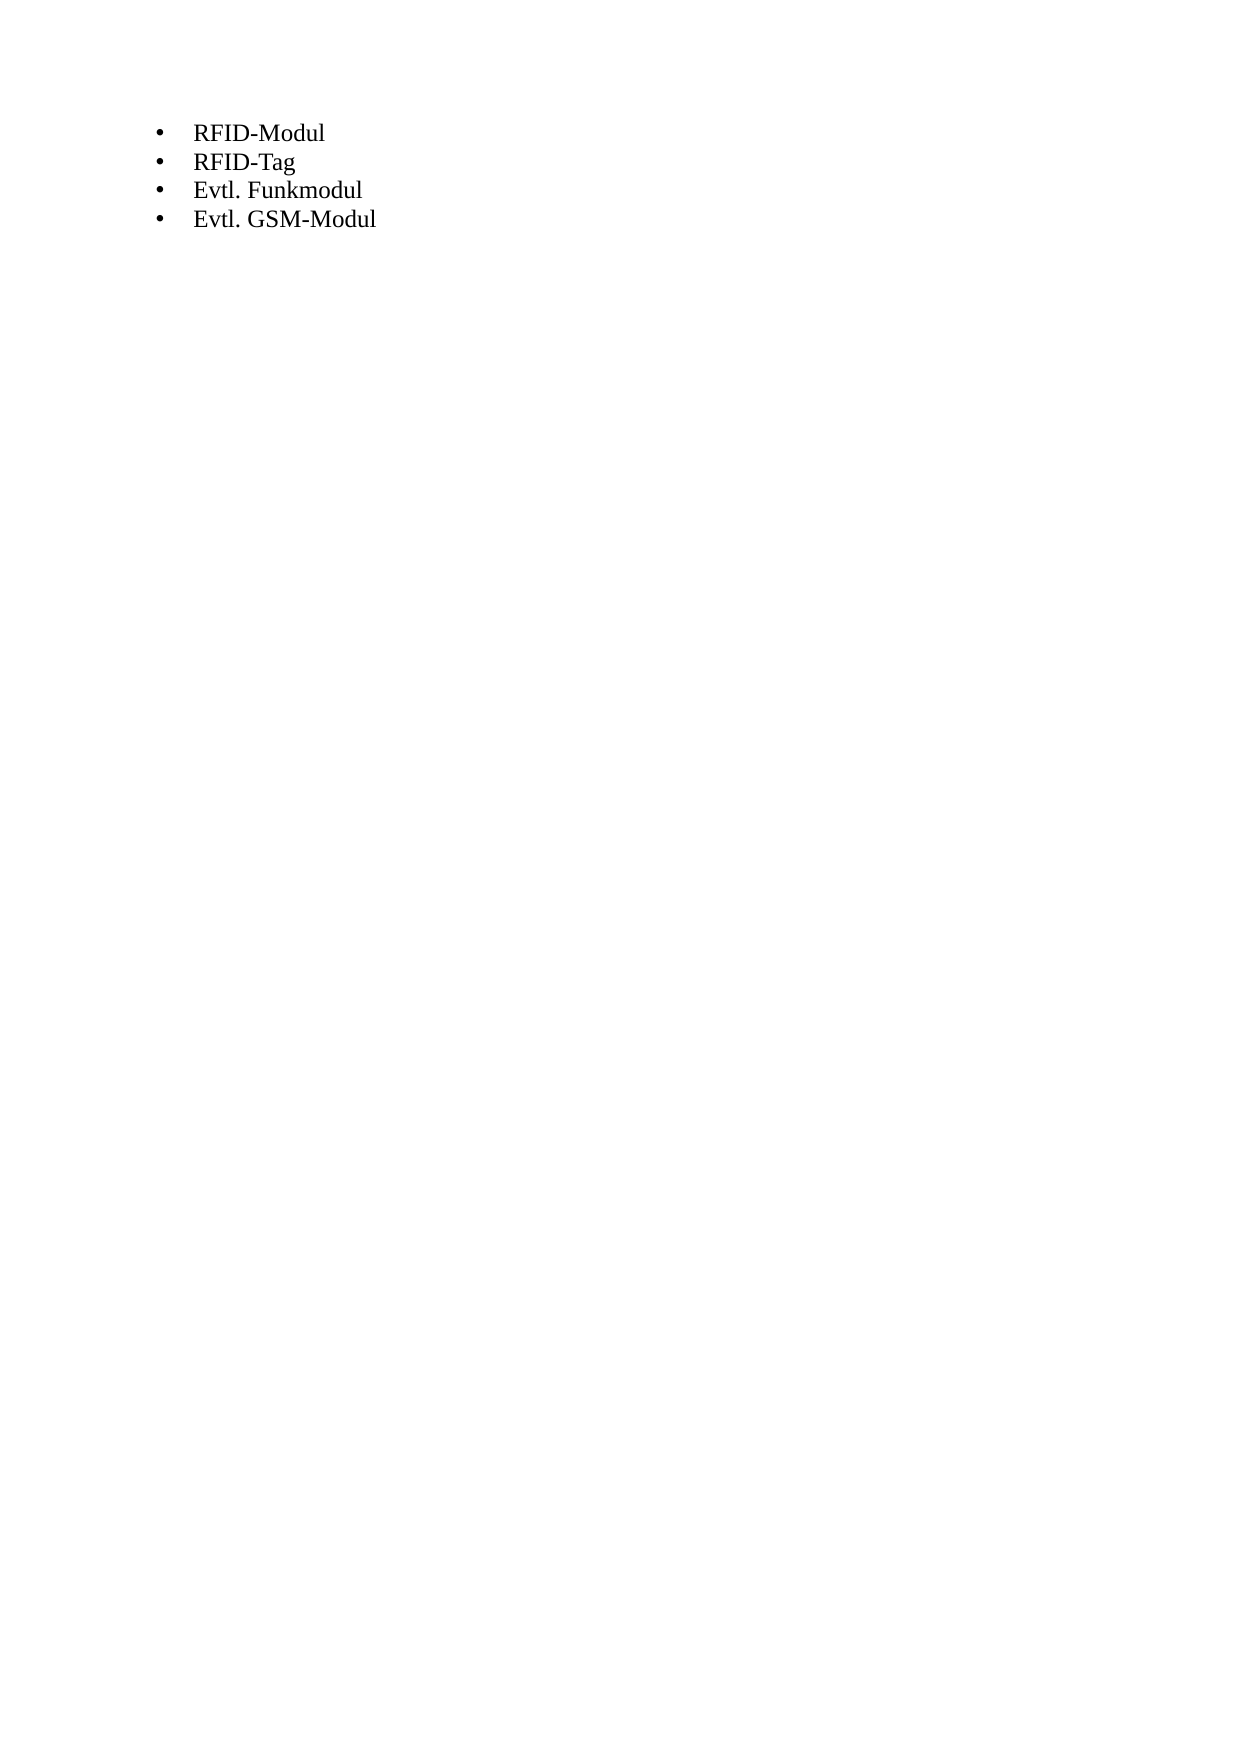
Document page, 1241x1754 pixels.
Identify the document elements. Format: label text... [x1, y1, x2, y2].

list Evtl. Funkmodul [156, 176, 1122, 204]
list RFID-Tag [156, 147, 1122, 176]
list Evtl. GSM-Modul [156, 204, 1122, 233]
list RFID-Modul [156, 118, 1122, 147]
